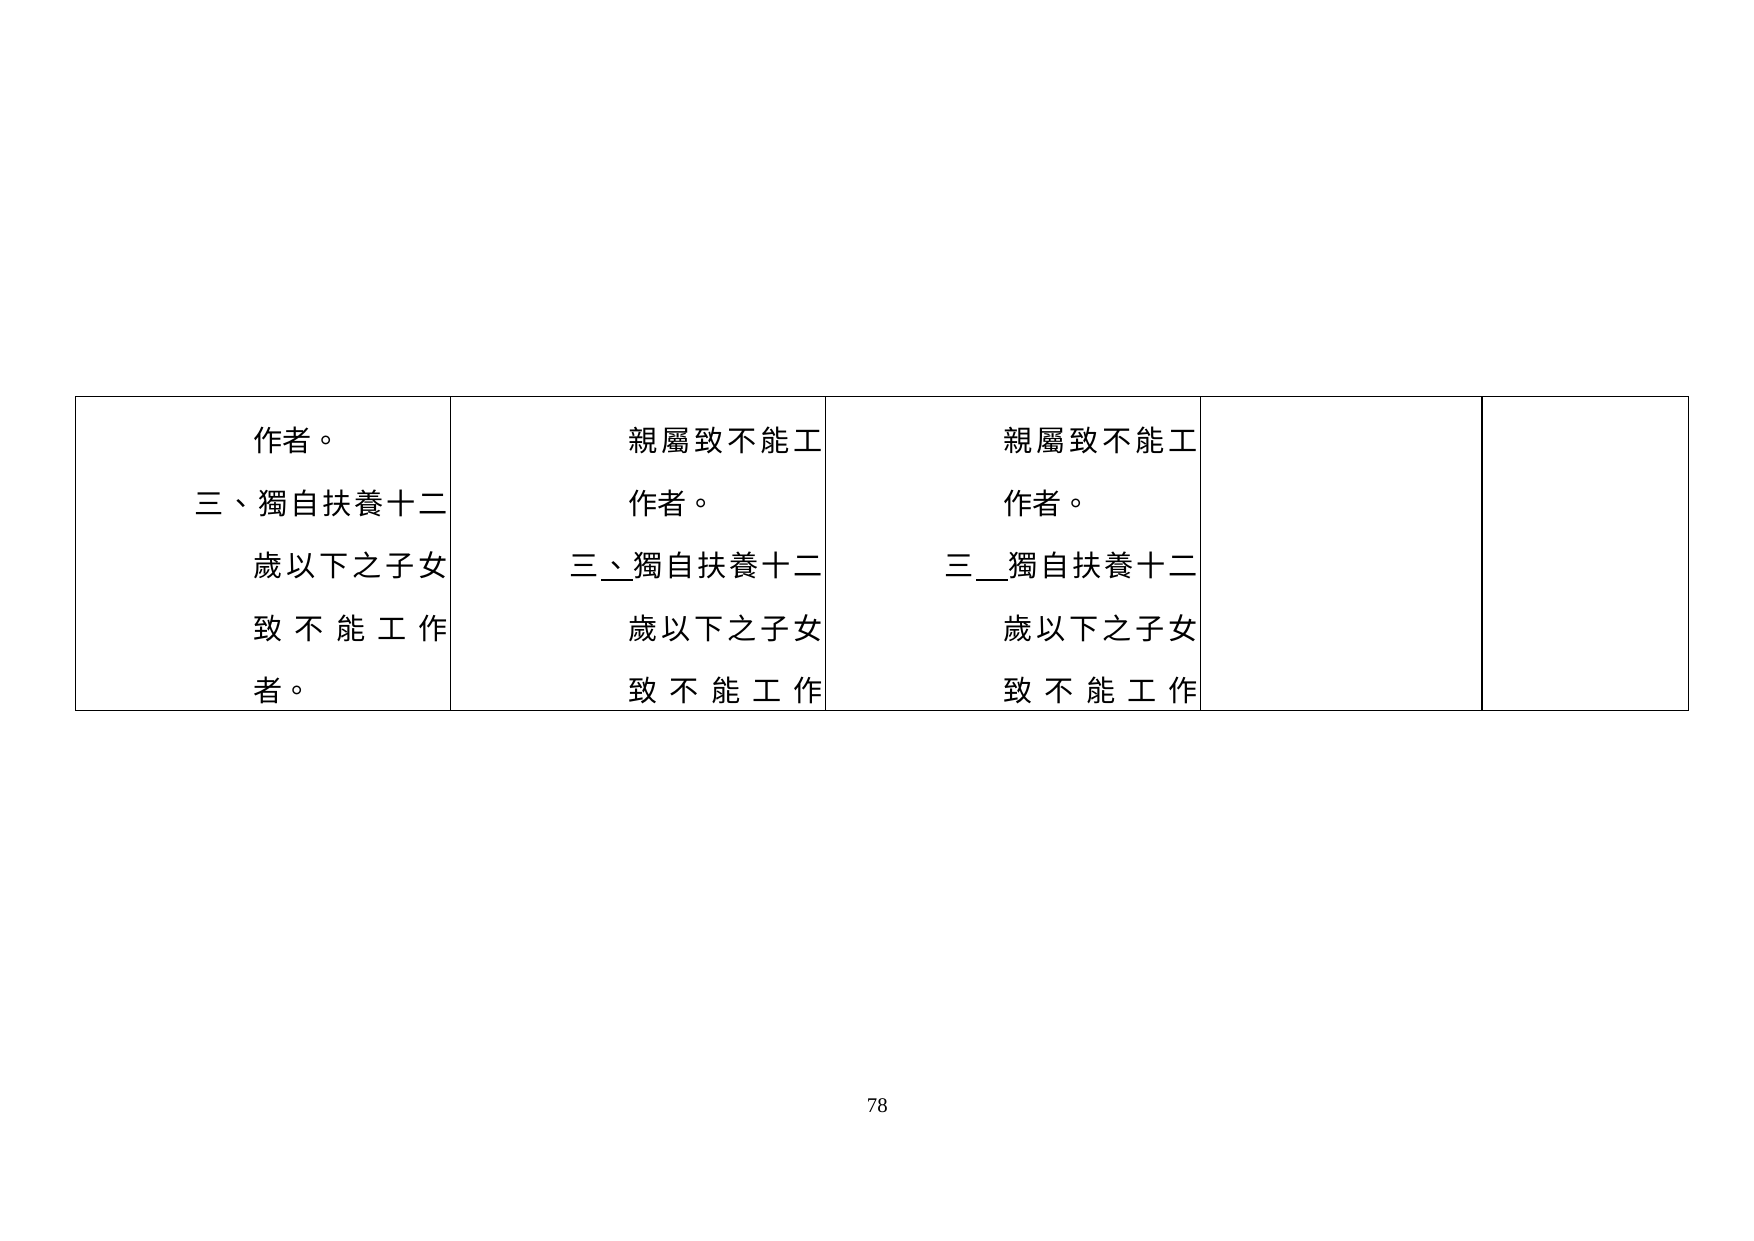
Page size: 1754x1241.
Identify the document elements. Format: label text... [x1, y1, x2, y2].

table_cell 親屬致不能工作者。 三 獨自扶養十二歲以下之子女致不能工作 [826, 397, 1200, 710]
table_cell 作者。 三、獨自扶養十二歲以下之子女致不能工作者。 [76, 397, 450, 710]
table_cell 親屬致不能工作者。 三、獨自扶養十二歲以下之子女致不能工作 [451, 397, 825, 710]
table_cell [1483, 397, 1688, 710]
table_cell [1201, 397, 1481, 710]
